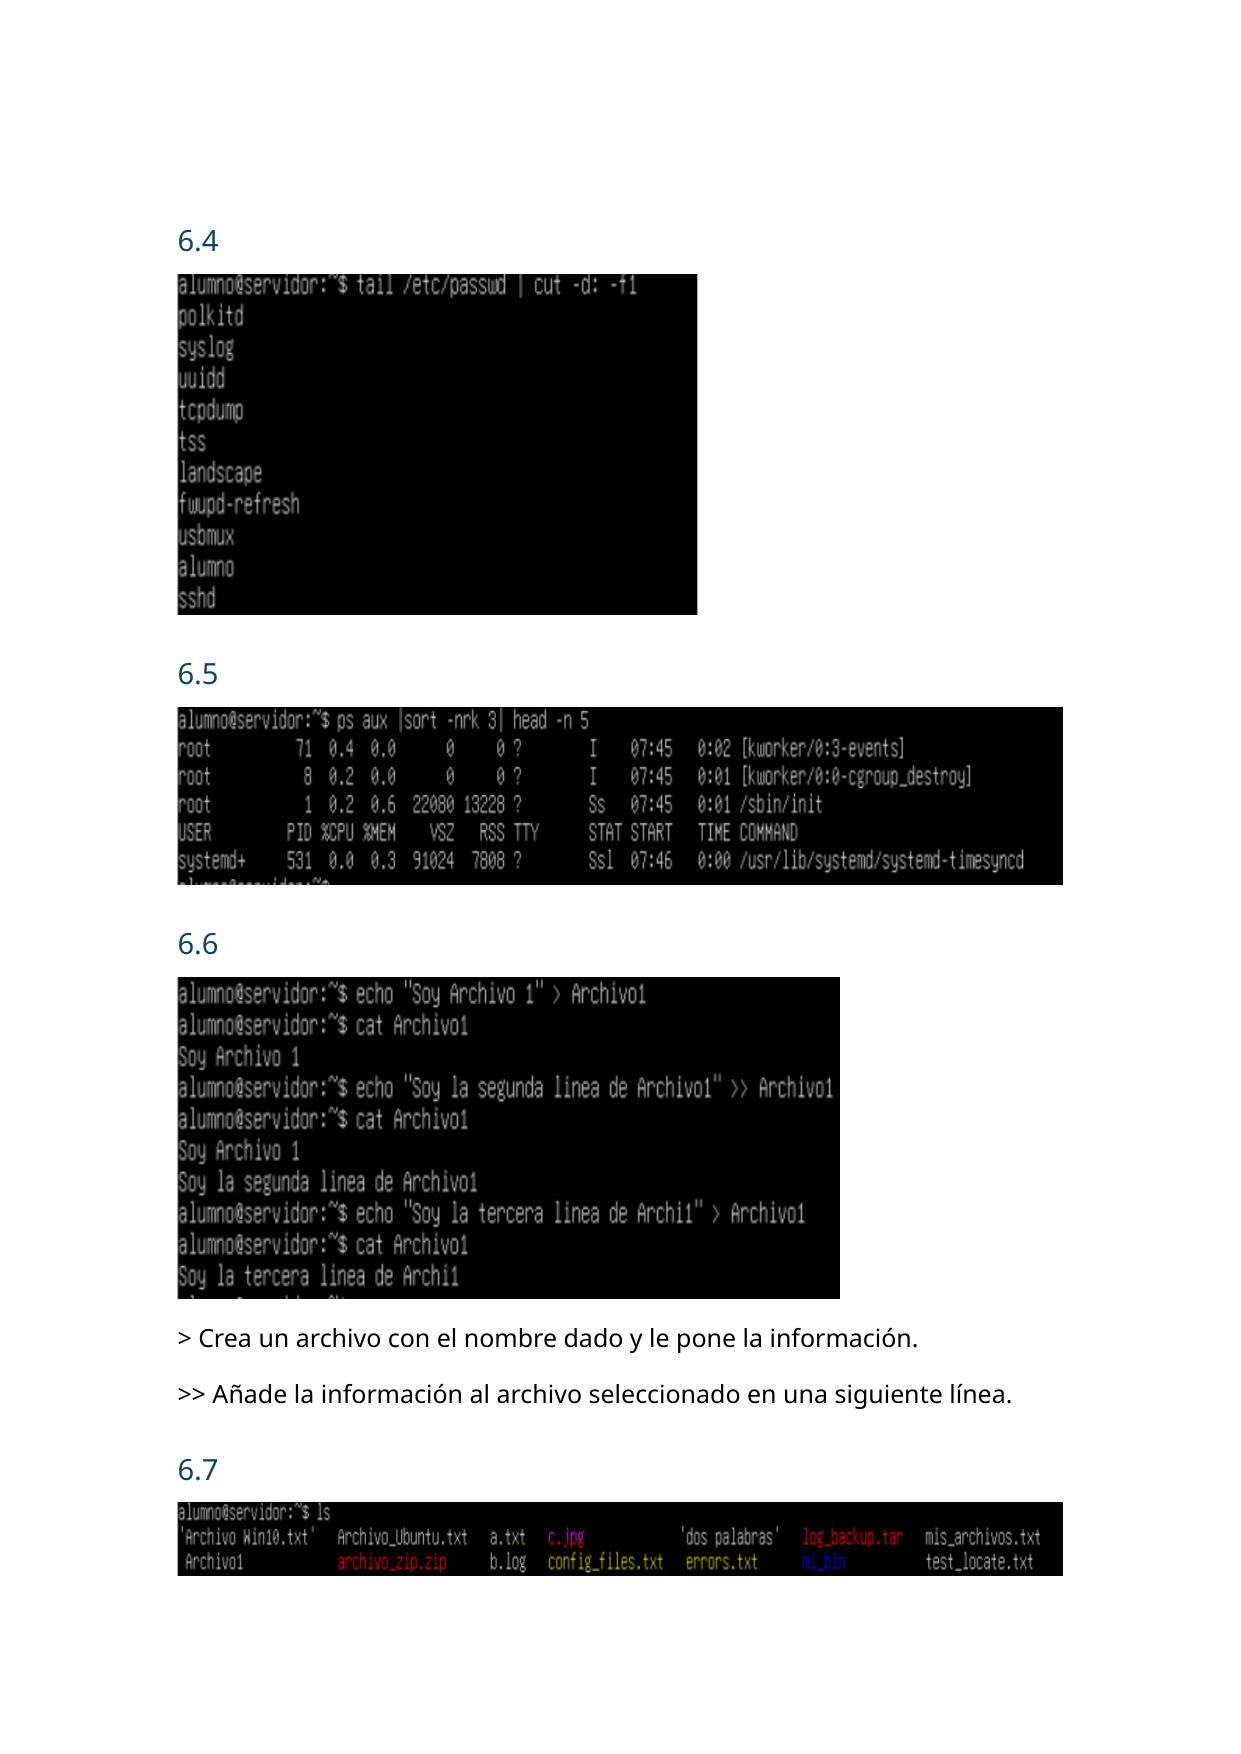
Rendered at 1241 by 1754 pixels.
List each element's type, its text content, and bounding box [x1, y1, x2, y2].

subtitle 6.4 [177, 220, 1063, 260]
text >> Añade la información al archivo seleccionado en una siguiente línea. [177, 1376, 1063, 1411]
subtitle 6.6 [177, 923, 1063, 963]
subtitle 6.5 [177, 653, 1063, 693]
subtitle 6.7 [177, 1449, 1063, 1489]
text > Crea un archivo con el nombre dado y le pone la información. [177, 1321, 1063, 1355]
